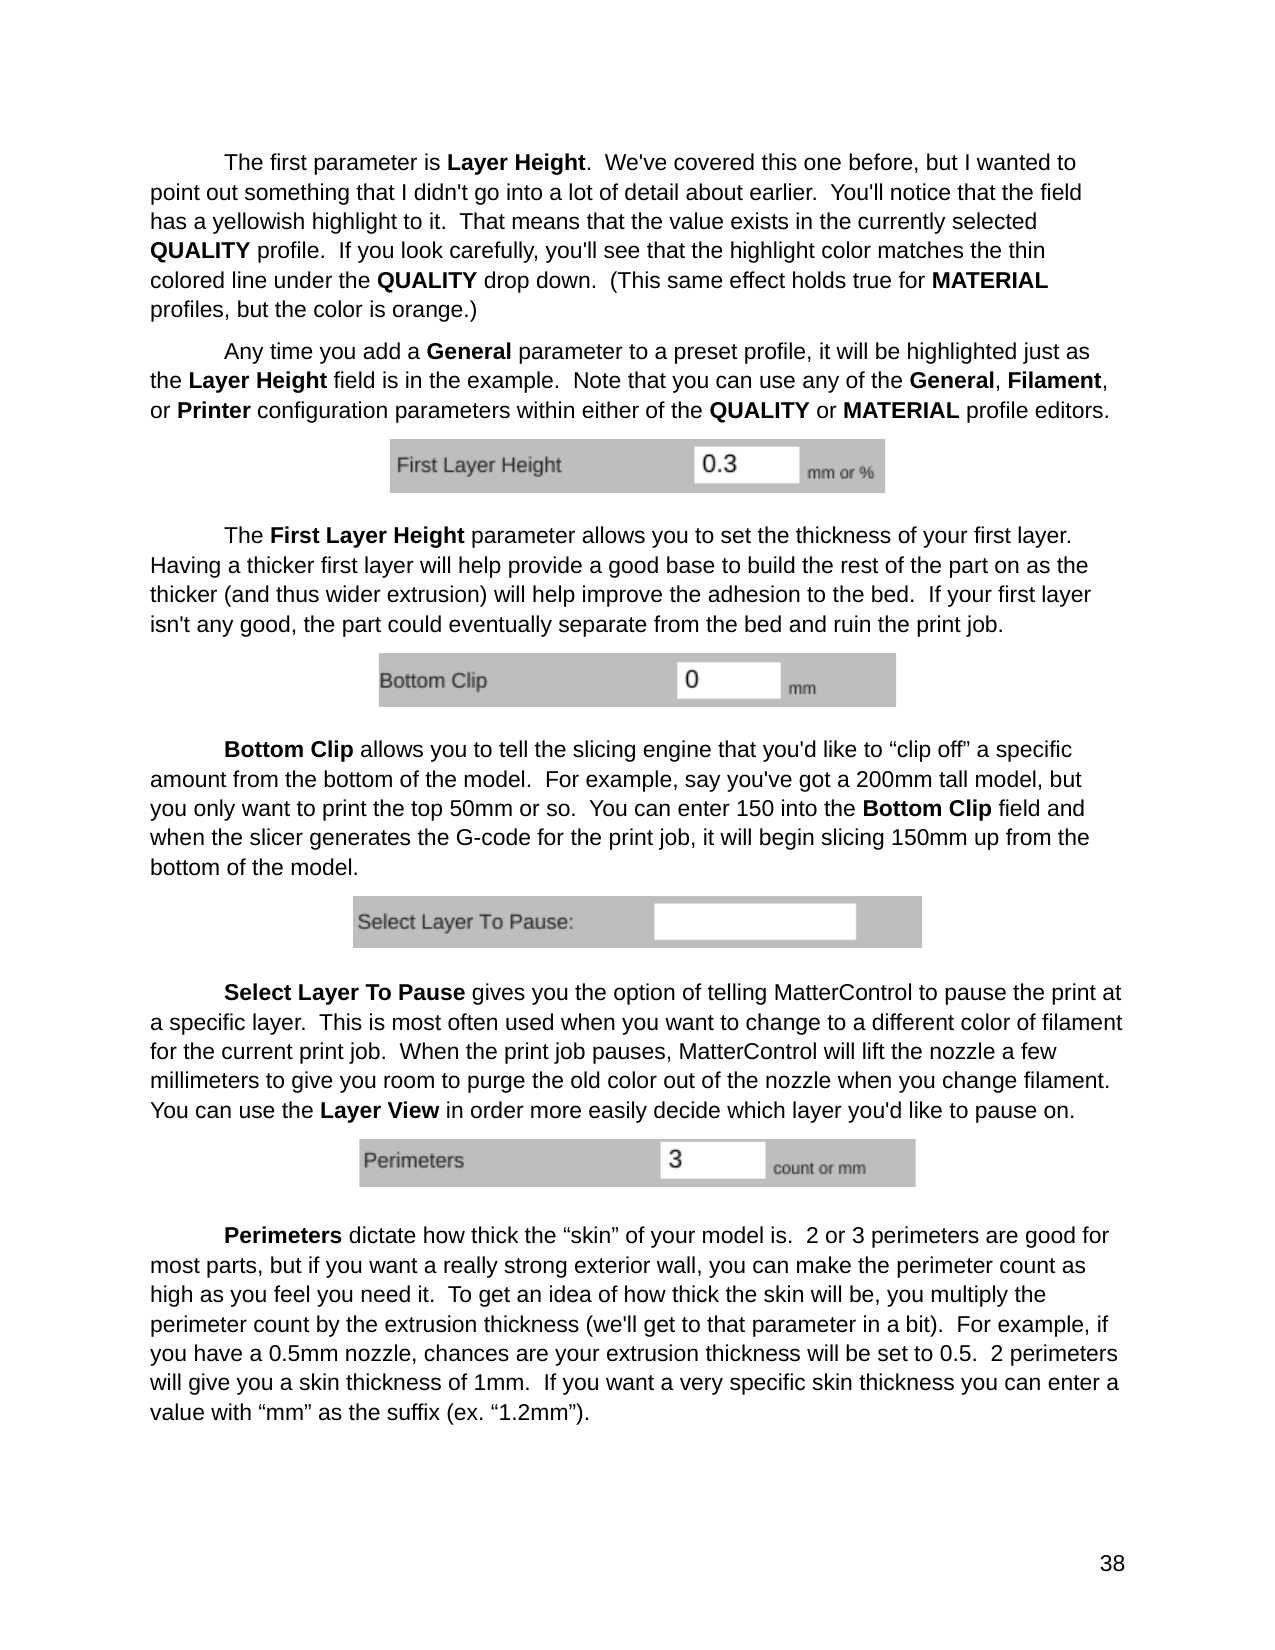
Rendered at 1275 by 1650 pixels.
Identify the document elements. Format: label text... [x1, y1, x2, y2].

subtitle Perimeters dictate how thick the “skin” of your model is. 2 or 3 perimeters are good for most parts, but if you want a really strong exterior wall, you can make the perimeter count as high as you feel you need it. To get an idea of how thick the skin will be, you multiply the perimeter count by the extrusion thickness (we'll get to that parameter in a bit). For example, if you have a 0.5mm nozzle, chances are your extrusion thickness will be set to 0.5. 2 perimeters will give you a skin thickness of 1mm. If you want a very specific skin thickness you can enter a value with “mm” as the suffix (ex. “1.2mm”). [150, 1223, 1125, 1425]
subtitle Bottom Clip allows you to tell the slicing engine that you'd like to “clip off” a specific amount from the bottom of the model. For example, say you've got a 200mm tall model, but you only want to print the top 50mm or so. You can enter 150 into the Bottom Clip field and when the slicer generates the G-code for the print job, it will begin slicing 150mm up from the bottom of the model. [150, 737, 1125, 880]
picture [359, 1139, 916, 1187]
picture [353, 896, 922, 948]
subtitle Select Layer To Pause gives you the option of telling MatterControl to pause the print at a specific layer. This is most often used when you want to change to a different color of filament for the current print job. When the print job pauses, MatterControl will lift the nozzle a few millimeters to give you room to purge the old color out of the nozzle when you change filament. You can use the Layer View in order more easily decide which layer you'd like to pause on. [150, 980, 1125, 1123]
subtitle The first parameter is Layer Height. We've covered this one before, but I wanted to point out something that I didn't go into a lot of detail about earlier. You'll notice that the field has a yellowish highlight to it. That means that the value exists in the currently selected QUALITY profile. If you look carefully, you'll see that the highlight color matches the thin colored line under the QUALITY drop down. (This same effect holds true for MATERIAL profiles, but the color is orange.) [150, 150, 1125, 322]
picture [389, 439, 886, 493]
subtitle Any time you add a General parameter to a preset profile, it will be highlighted just as the Layer Height field is in the example. Note that you can use any of the General, Filament, or Printer configuration parameters within either of the QUALITY or MATERIAL profile editors. [150, 339, 1125, 423]
subtitle The First Layer Height parameter allows you to set the thickness of your first layer. Having a thicker first layer will help provide a good base to build the rest of the part on as the thicker (and thus wider extrusion) will help improve the adhesion to the bed. If your first layer isn't any good, the part could eventually separate from the bed and ruin the print job. [150, 523, 1125, 637]
picture [378, 653, 897, 707]
